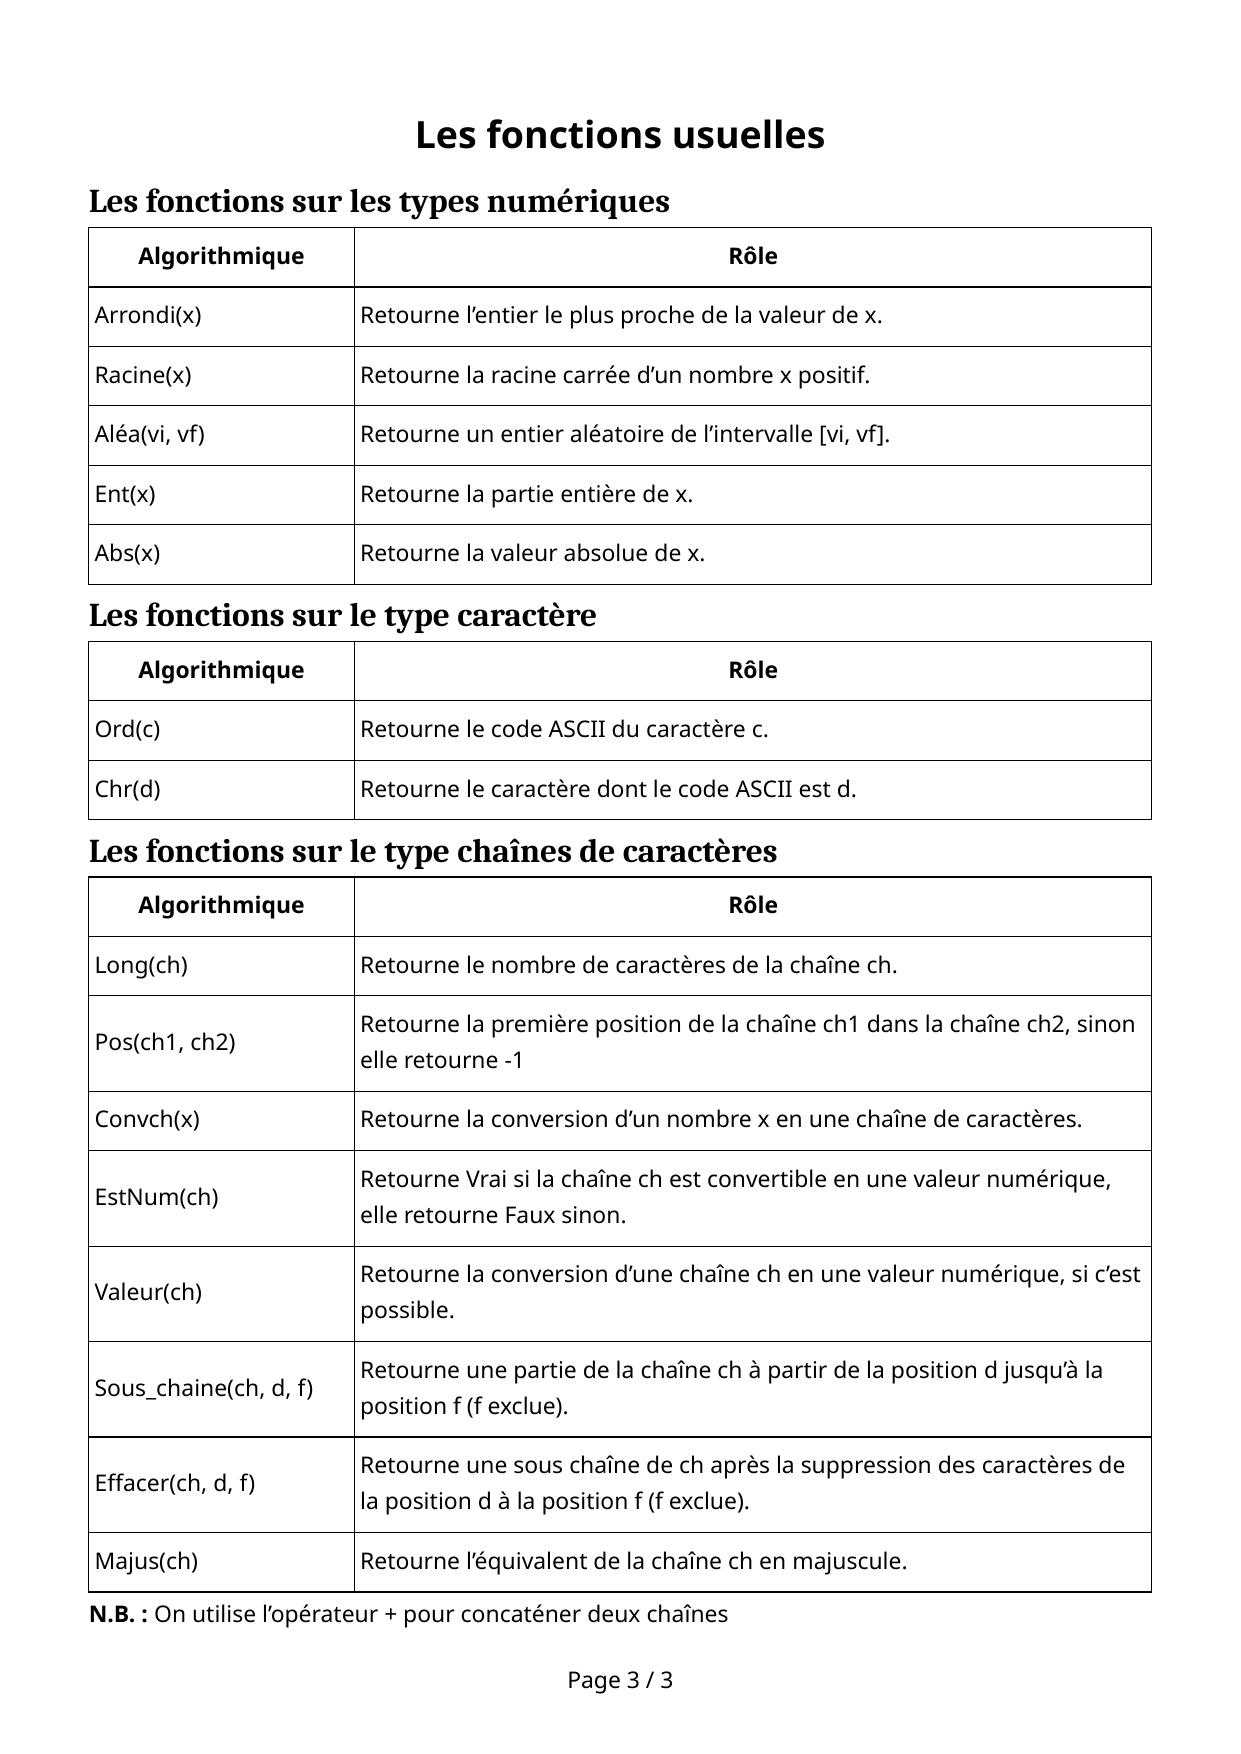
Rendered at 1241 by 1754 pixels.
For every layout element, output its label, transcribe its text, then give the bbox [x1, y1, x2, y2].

table_cell Convch(x) [89, 1092, 354, 1150]
table_cell Arrondi(x) [89, 288, 354, 346]
table_cell Ent(x) [89, 466, 354, 524]
table_cell Retourne le nombre de caractères de la chaîne ch. [355, 937, 1151, 995]
table_header Rôle [355, 878, 1151, 936]
table_cell Retourne la conversion d’une chaîne ch en une valeur numérique, si c’est possible. [355, 1247, 1151, 1341]
table_cell Retourne la partie entière de x. [355, 466, 1151, 524]
table_cell Retourne la conversion d’un nombre x en une chaîne de caractères. [355, 1092, 1151, 1150]
table_header Algorithmique [89, 642, 354, 700]
table_header Rôle [355, 228, 1151, 286]
table_cell Retourne un entier aléatoire de l’intervalle [vi, vf]. [355, 406, 1151, 465]
table_cell Long(ch) [89, 937, 354, 995]
table_header Rôle [355, 642, 1151, 700]
table_cell Majus(ch) [89, 1533, 354, 1591]
table_cell Retourne le caractère dont le code ASCII est d. [355, 761, 1151, 819]
table_cell Retourne Vrai si la chaîne ch est convertible en une valeur numérique, elle retourne Faux sinon. [355, 1151, 1151, 1246]
table_cell Retourne l’entier le plus proche de la valeur de x. [355, 288, 1151, 346]
subtitle Les fonctions sur le type caractère [88, 597, 1152, 635]
table_header Algorithmique [89, 878, 354, 936]
table_cell Effacer(ch, d, f) [89, 1438, 354, 1532]
table_cell Retourne la racine carrée d’un nombre x positif. [355, 347, 1151, 405]
table_cell Racine(x) [89, 347, 354, 405]
subtitle Les fonctions sur les types numériques [88, 183, 1152, 221]
table_header Algorithmique [89, 228, 354, 286]
table_cell Abs(x) [89, 525, 354, 584]
table_cell Retourne une partie de la chaîne ch à partir de la position d jusqu’à la position f (f exclue). [355, 1342, 1151, 1436]
table_cell Valeur(ch) [89, 1247, 354, 1341]
table_cell Retourne une sous chaîne de ch après la suppression des caractères de la position d à la position f (f exclue). [355, 1438, 1151, 1532]
table_cell Sous_chaine(ch, d, f) [89, 1342, 354, 1436]
subtitle Les fonctions usuelles [88, 108, 1152, 159]
subtitle Les fonctions sur le type chaînes de caractères [88, 832, 1152, 870]
table_cell Aléa(vi, vf) [89, 406, 354, 465]
table_cell Chr(d) [89, 761, 354, 819]
table_cell Retourne la première position de la chaîne ch1 dans la chaîne ch2, sinon elle retourne -1 [355, 996, 1151, 1091]
text N.B. : On utilise l’opérateur + pour concaténer deux chaînes [88, 1598, 1152, 1629]
table_cell EstNum(ch) [89, 1151, 354, 1246]
table_cell Retourne le code ASCII du caractère c. [355, 701, 1151, 760]
table_cell Retourne l’équivalent de la chaîne ch en majuscule. [355, 1533, 1151, 1591]
table_cell Retourne la valeur absolue de x. [355, 525, 1151, 584]
table_cell Ord(c) [89, 701, 354, 760]
table_cell Pos(ch1, ch2) [89, 996, 354, 1091]
